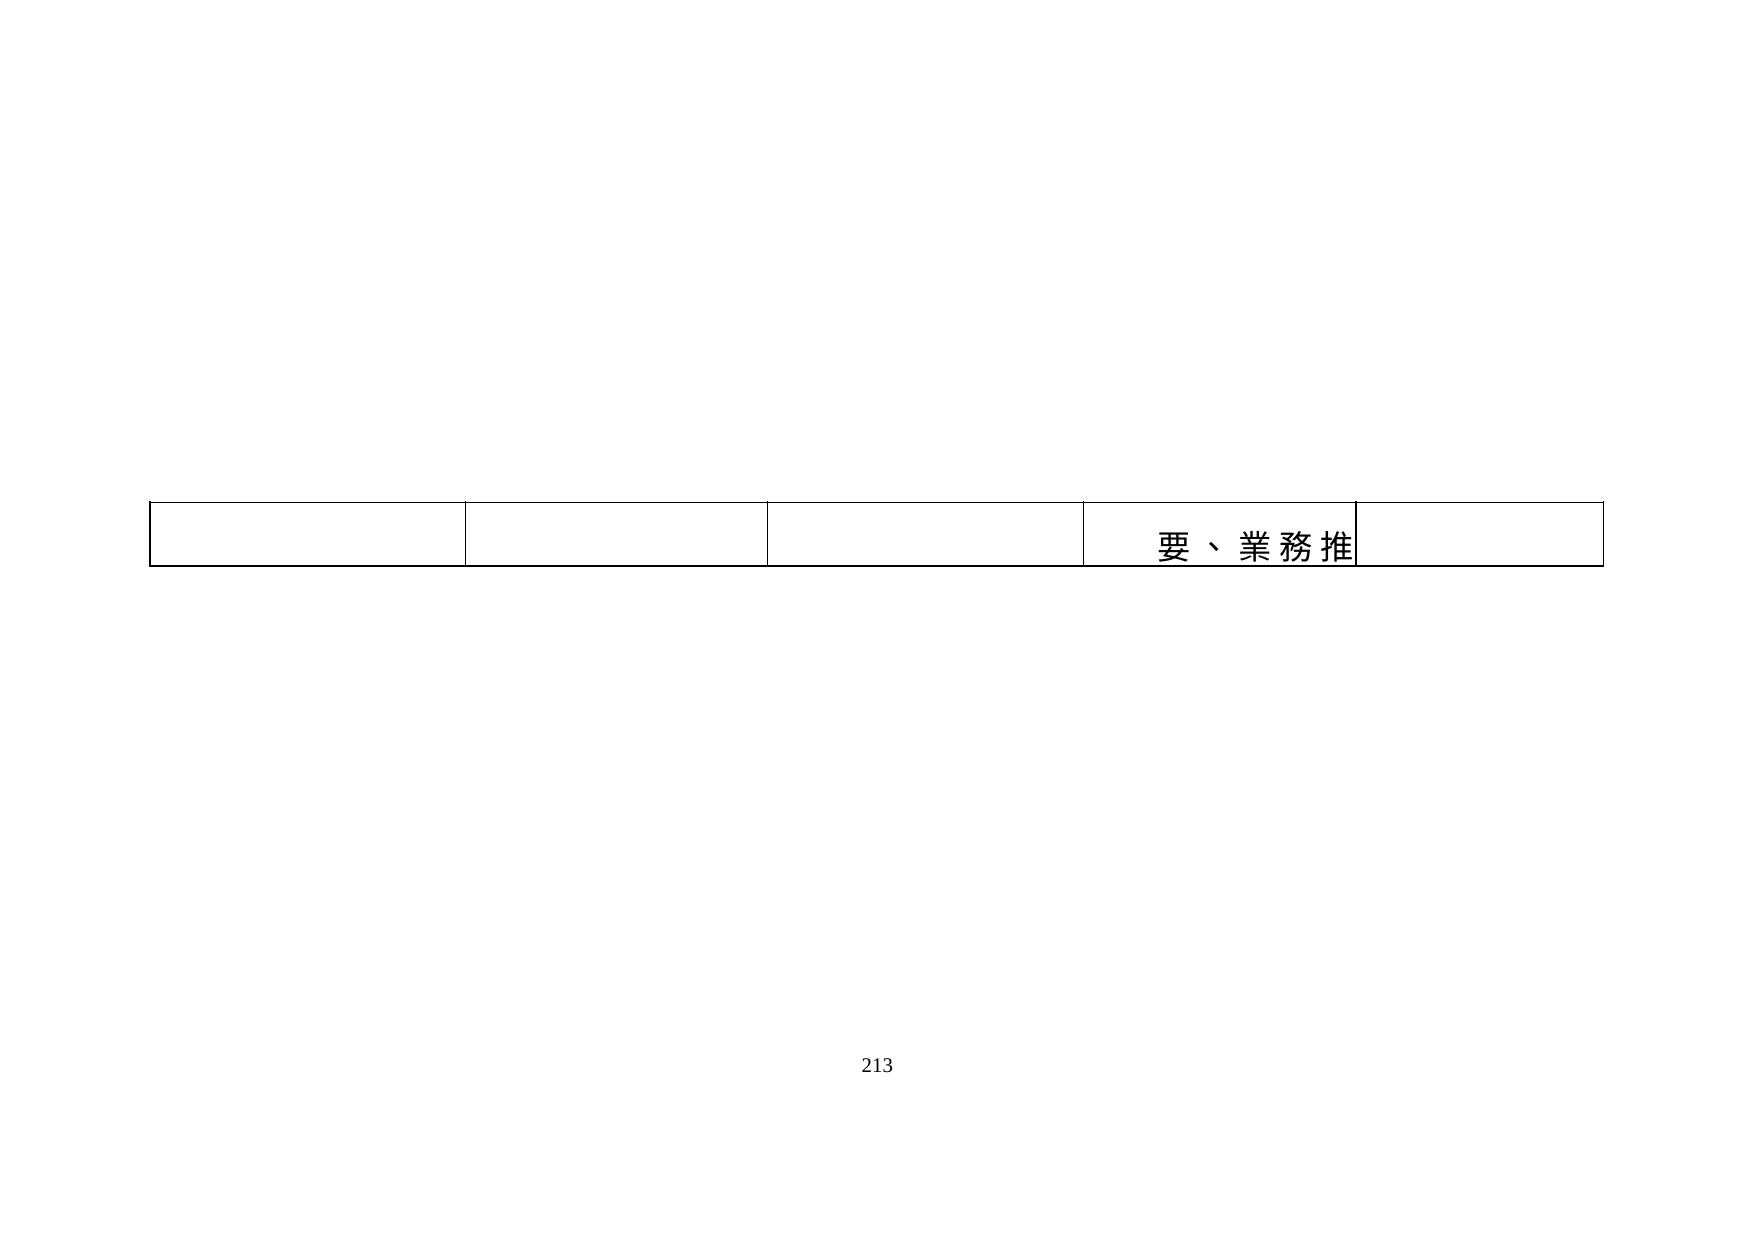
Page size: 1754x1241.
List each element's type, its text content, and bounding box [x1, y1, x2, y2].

table_cell [466, 503, 767, 565]
table_cell 要、業務推 [1084, 503, 1355, 565]
table_cell [1357, 503, 1603, 565]
table_cell [151, 503, 465, 565]
table_cell [768, 503, 1083, 565]
